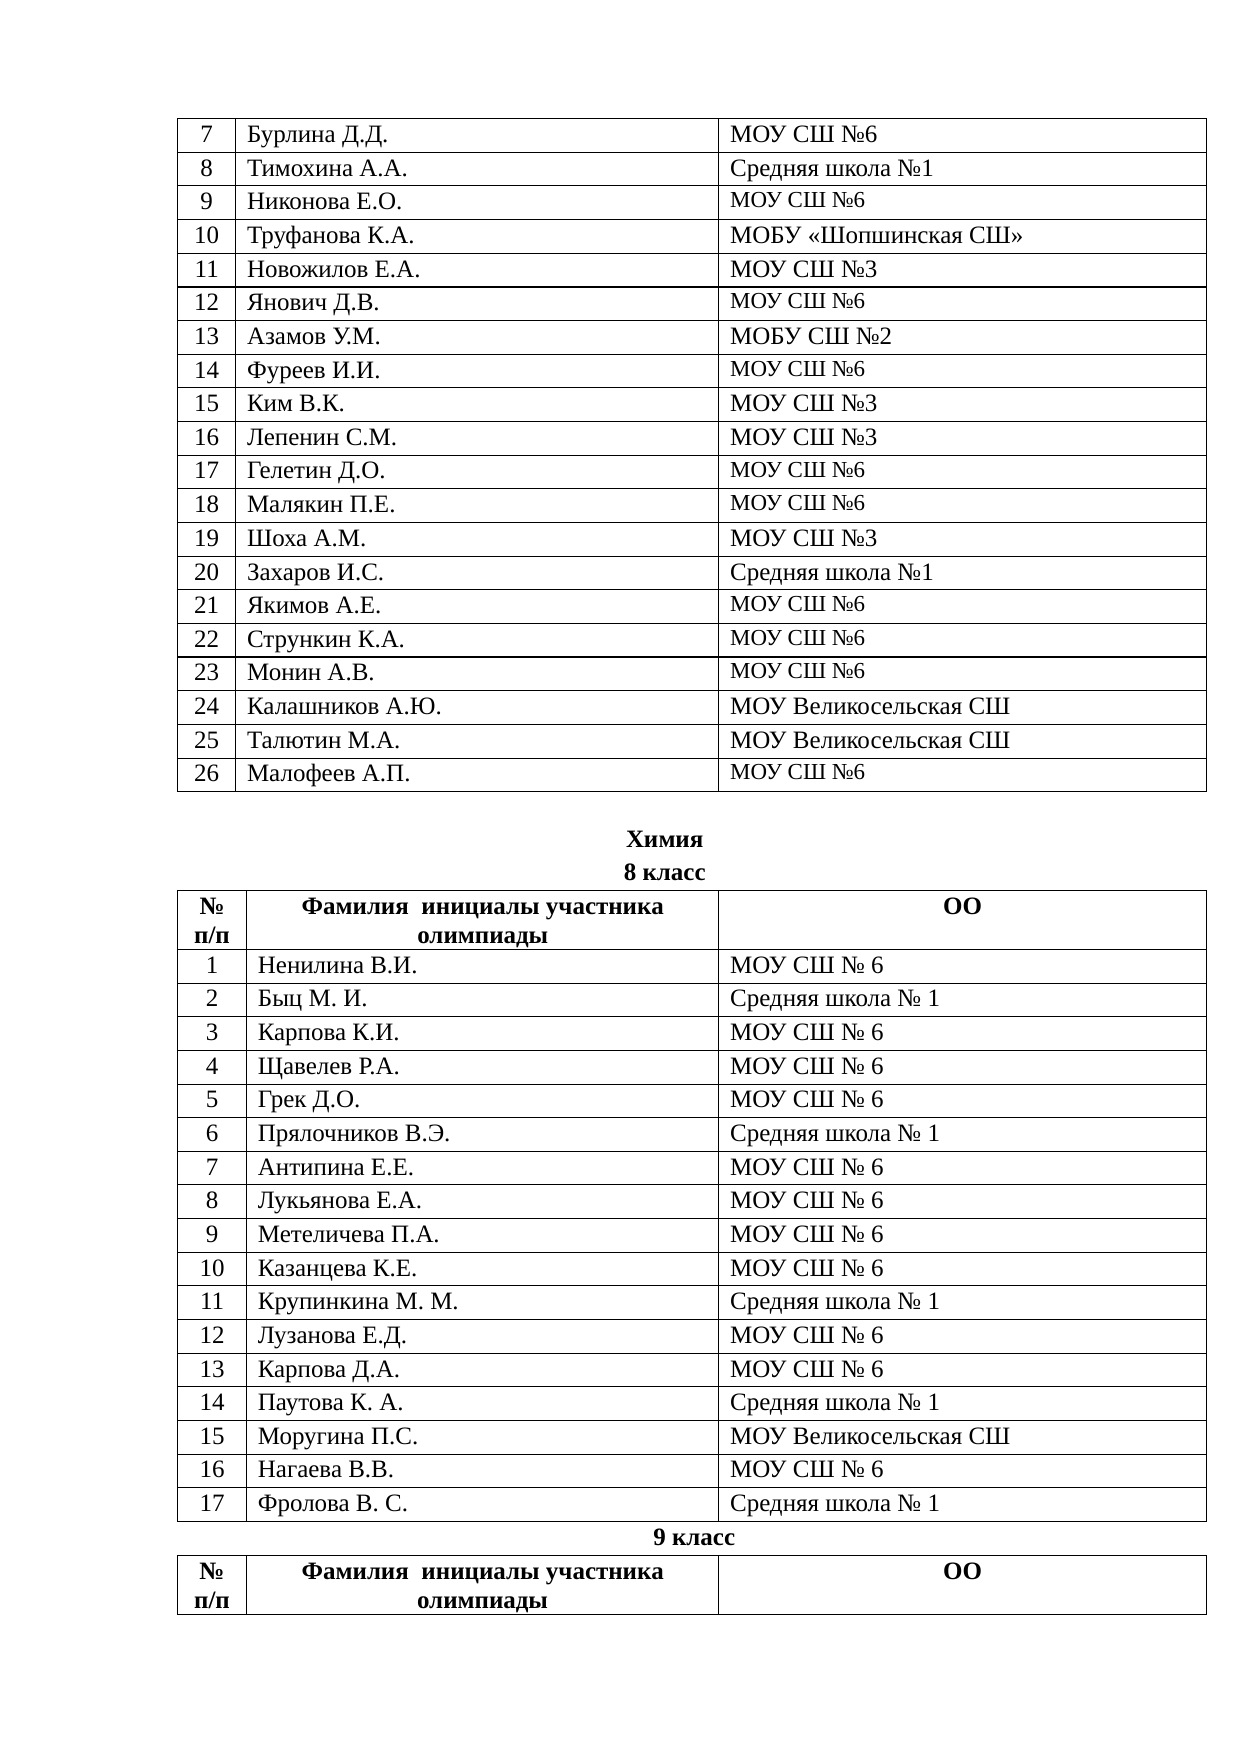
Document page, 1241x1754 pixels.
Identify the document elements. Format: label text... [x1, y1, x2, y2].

table_cell МОУ СШ № 6 [719, 1253, 1206, 1285]
table_cell Малофеев А.П. [236, 759, 718, 791]
table_cell 9 [178, 186, 235, 219]
table_cell 15 [178, 1421, 246, 1453]
table_header Фамилия инициалы участника олимпиады [247, 1556, 718, 1613]
table_cell Моругина П.С. [247, 1421, 718, 1453]
table_cell Грек Д.О. [247, 1085, 718, 1117]
table_cell Захаров И.С. [236, 557, 718, 589]
table_cell 17 [178, 456, 235, 488]
table_cell МОУ СШ №6 [719, 658, 1206, 690]
table_cell Средняя школа № 1 [719, 1488, 1206, 1521]
table_cell 8 [178, 153, 235, 185]
table_cell 23 [178, 658, 235, 690]
table_cell Средняя школа №1 [719, 153, 1206, 185]
table_cell Карпова Д.А. [247, 1354, 718, 1386]
table_cell Монин А.В. [236, 658, 718, 690]
table_cell 5 [178, 1085, 246, 1117]
table_cell МОУ Великосельская СШ [719, 725, 1206, 757]
table_cell МОУ СШ № 6 [719, 1455, 1206, 1487]
table_cell 11 [178, 1286, 246, 1319]
table_cell Стрункин К.А. [236, 624, 718, 656]
table_cell 7 [178, 1152, 246, 1184]
table_cell 25 [178, 725, 235, 757]
table_cell 4 [178, 1051, 246, 1083]
table_cell 16 [178, 422, 235, 454]
table_cell Фролова В. С. [247, 1488, 718, 1521]
table_cell МОУ СШ №6 [719, 624, 1206, 656]
table_cell 6 [178, 1118, 246, 1151]
table_cell Средняя школа № 1 [719, 1118, 1206, 1151]
table_cell Лукьянова Е.А. [247, 1185, 718, 1218]
table_cell Тимохина А.А. [236, 153, 718, 185]
table_cell Фуреев И.И. [236, 355, 718, 387]
table_cell Талютин М.А. [236, 725, 718, 757]
table_cell Прялочников В.Э. [247, 1118, 718, 1151]
table_cell МОУ СШ № 6 [719, 1152, 1206, 1184]
table_cell 10 [178, 1253, 246, 1285]
table_cell МОУ СШ № 6 [719, 1051, 1206, 1083]
table_cell Быц М. И. [247, 984, 718, 1016]
table_cell Калашников А.Ю. [236, 691, 718, 724]
table_cell 12 [178, 1320, 246, 1353]
table_cell МОУ СШ № 6 [719, 1017, 1206, 1050]
table_cell Азамов У.М. [236, 321, 718, 354]
table_cell 10 [178, 220, 235, 253]
table_header № п/п [178, 1556, 246, 1613]
table_cell 13 [178, 1354, 246, 1386]
text 9 класс [236, 1522, 1152, 1551]
table_cell Паутова К. А. [247, 1387, 718, 1420]
table_cell Бурлина Д.Д. [236, 119, 718, 152]
table_cell МОУ Великосельская СШ [719, 1421, 1206, 1453]
table_cell 26 [178, 759, 235, 791]
table_cell МОУ СШ №3 [719, 422, 1206, 454]
table_cell 24 [178, 691, 235, 724]
table_cell 13 [178, 321, 235, 354]
table_cell 11 [178, 254, 235, 286]
table_cell 2 [178, 984, 246, 1016]
table_cell Якимов А.Е. [236, 590, 718, 623]
table_cell МОУ СШ № 6 [719, 1320, 1206, 1353]
table_cell Янович Д.В. [236, 288, 718, 320]
table_cell 20 [178, 557, 235, 589]
table_cell 12 [178, 288, 235, 320]
table_cell Малякин П.Е. [236, 489, 718, 522]
table_cell 17 [178, 1488, 246, 1521]
table_cell МОУ СШ №6 [719, 186, 1206, 219]
table_cell МОУ СШ № 6 [719, 950, 1206, 982]
table_cell 16 [178, 1455, 246, 1487]
table_header ОО [719, 1556, 1206, 1613]
table_header ОО [719, 891, 1206, 949]
text 8 класс [177, 857, 1152, 886]
table_cell 15 [178, 388, 235, 421]
table_cell 1 [178, 950, 246, 982]
table_cell МОБУ «Шопшинская СШ» [719, 220, 1206, 253]
table_cell Нагаева В.В. [247, 1455, 718, 1487]
table_cell 7 [178, 119, 235, 152]
table_cell Лепенин С.М. [236, 422, 718, 454]
table_cell МОУ СШ №6 [719, 355, 1206, 387]
table_cell Средняя школа № 1 [719, 1387, 1206, 1420]
table_cell 21 [178, 590, 235, 623]
table_cell 3 [178, 1017, 246, 1050]
text Химия [177, 824, 1152, 853]
table_cell МОУ СШ №3 [719, 388, 1206, 421]
table_cell Карпова К.И. [247, 1017, 718, 1050]
table_cell Щавелев Р.А. [247, 1051, 718, 1083]
table_cell Метеличева П.А. [247, 1219, 718, 1252]
table_cell Труфанова К.А. [236, 220, 718, 253]
table_cell 14 [178, 1387, 246, 1420]
table_cell МОУ СШ № 6 [719, 1354, 1206, 1386]
table_cell МОУ СШ №6 [719, 119, 1206, 152]
table_cell 22 [178, 624, 235, 656]
table_cell Гелетин Д.О. [236, 456, 718, 488]
table_cell 8 [178, 1185, 246, 1218]
table_cell Крупинкина М. М. [247, 1286, 718, 1319]
table_cell 14 [178, 355, 235, 387]
table_cell Антипина Е.Е. [247, 1152, 718, 1184]
table_cell МОУ СШ №6 [719, 288, 1206, 320]
table_cell МОБУ СШ №2 [719, 321, 1206, 354]
table_cell МОУ СШ № 6 [719, 1185, 1206, 1218]
table_cell МОУ СШ №6 [719, 489, 1206, 522]
table_cell 19 [178, 523, 235, 556]
table_cell Ким В.К. [236, 388, 718, 421]
table_cell Лузанова Е.Д. [247, 1320, 718, 1353]
table_cell Новожилов Е.А. [236, 254, 718, 286]
table_cell МОУ СШ №3 [719, 254, 1206, 286]
table_cell Средняя школа № 1 [719, 984, 1206, 1016]
table_cell 9 [178, 1219, 246, 1252]
table_cell Средняя школа № 1 [719, 1286, 1206, 1319]
table_cell МОУ СШ № 6 [719, 1219, 1206, 1252]
table_cell МОУ СШ №3 [719, 523, 1206, 556]
table_header Фамилия инициалы участника олимпиады [247, 891, 718, 949]
table_cell МОУ СШ №6 [719, 590, 1206, 623]
table_cell Шоха А.М. [236, 523, 718, 556]
table_cell МОУ СШ №6 [719, 759, 1206, 791]
table_cell Никонова Е.О. [236, 186, 718, 219]
table_cell МОУ СШ № 6 [719, 1085, 1206, 1117]
table_cell Ненилина В.И. [247, 950, 718, 982]
table_header № п/п [178, 891, 246, 949]
table_cell 18 [178, 489, 235, 522]
table_cell МОУ СШ №6 [719, 456, 1206, 488]
table_cell Казанцева К.Е. [247, 1253, 718, 1285]
table_cell МОУ Великосельская СШ [719, 691, 1206, 724]
table_cell Средняя школа №1 [719, 557, 1206, 589]
